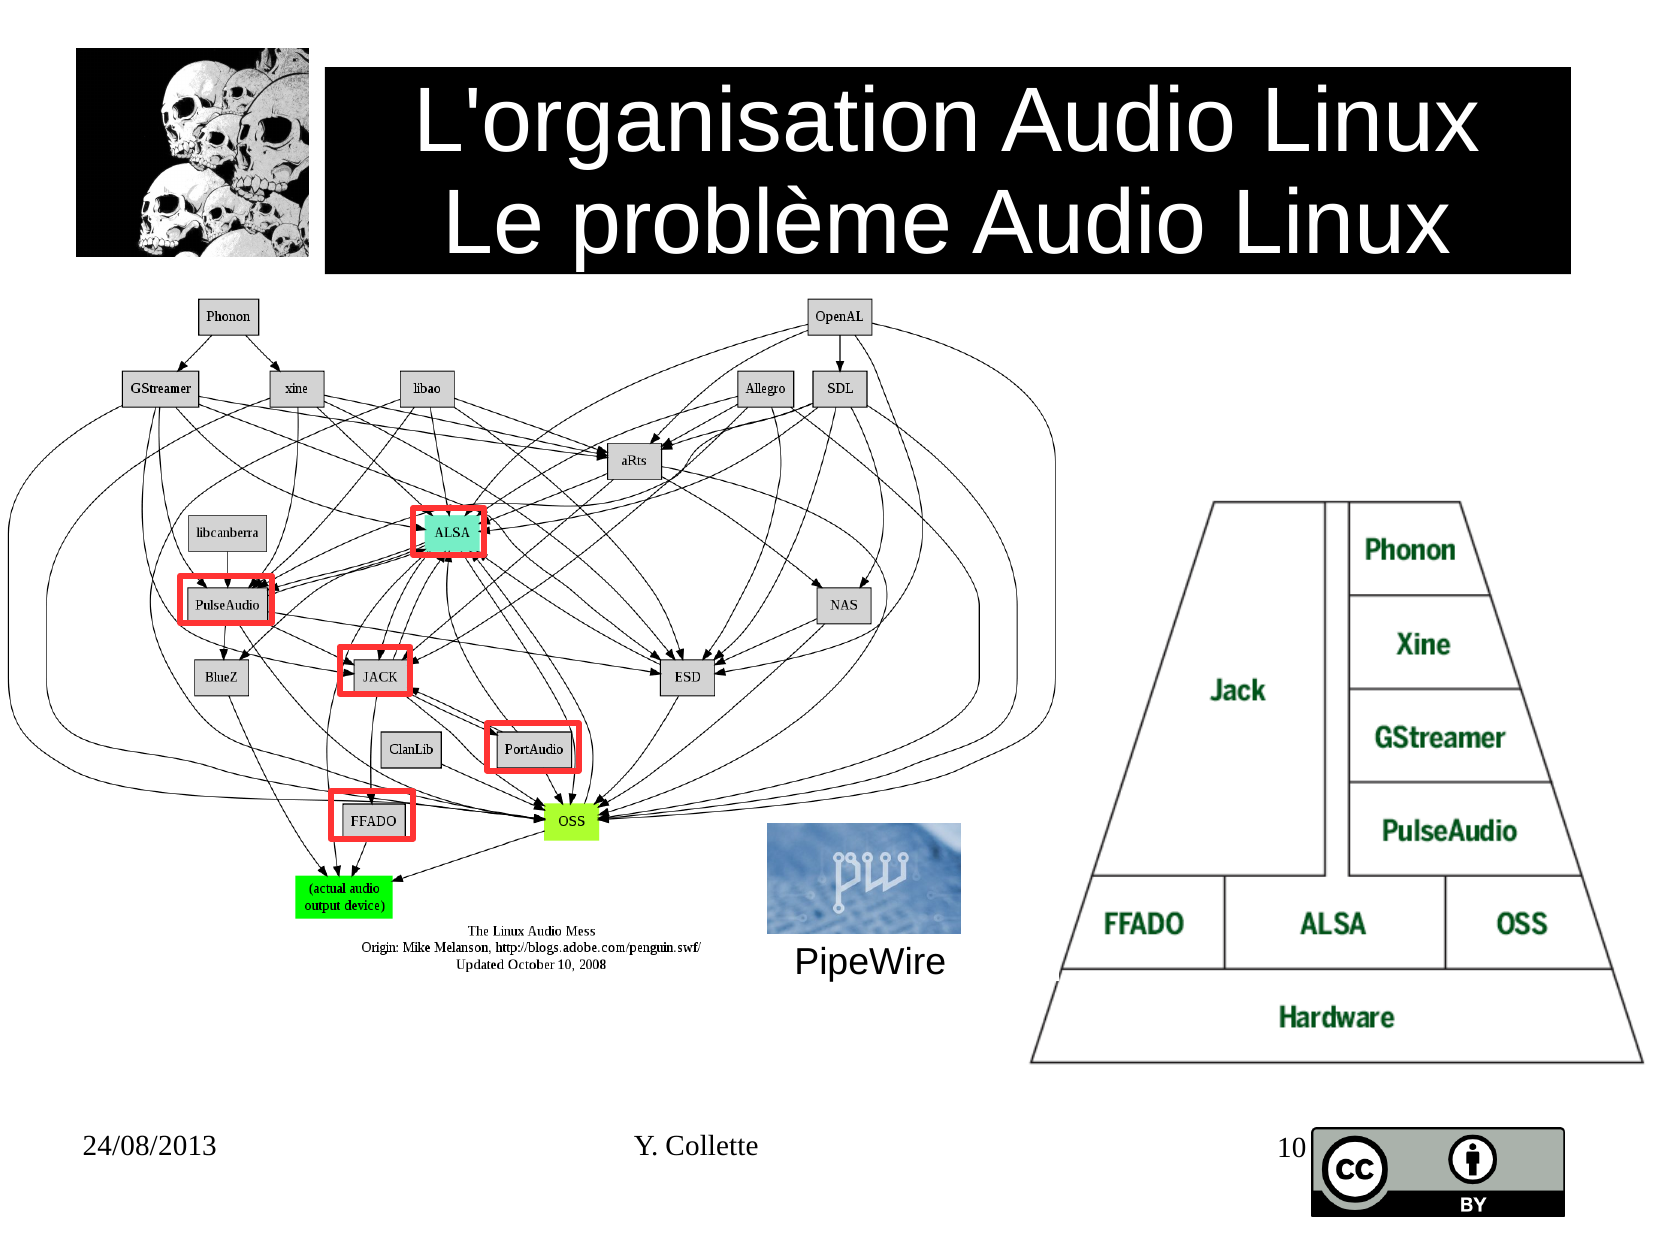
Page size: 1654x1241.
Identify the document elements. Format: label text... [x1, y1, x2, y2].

text_box PipeWire [779, 933, 981, 990]
title L'organisation Audio Linux Le problème Audio Linux [324, 67, 1571, 275]
picture [4, 295, 1654, 1085]
picture [1311, 1127, 1565, 1217]
picture [76, 48, 309, 257]
